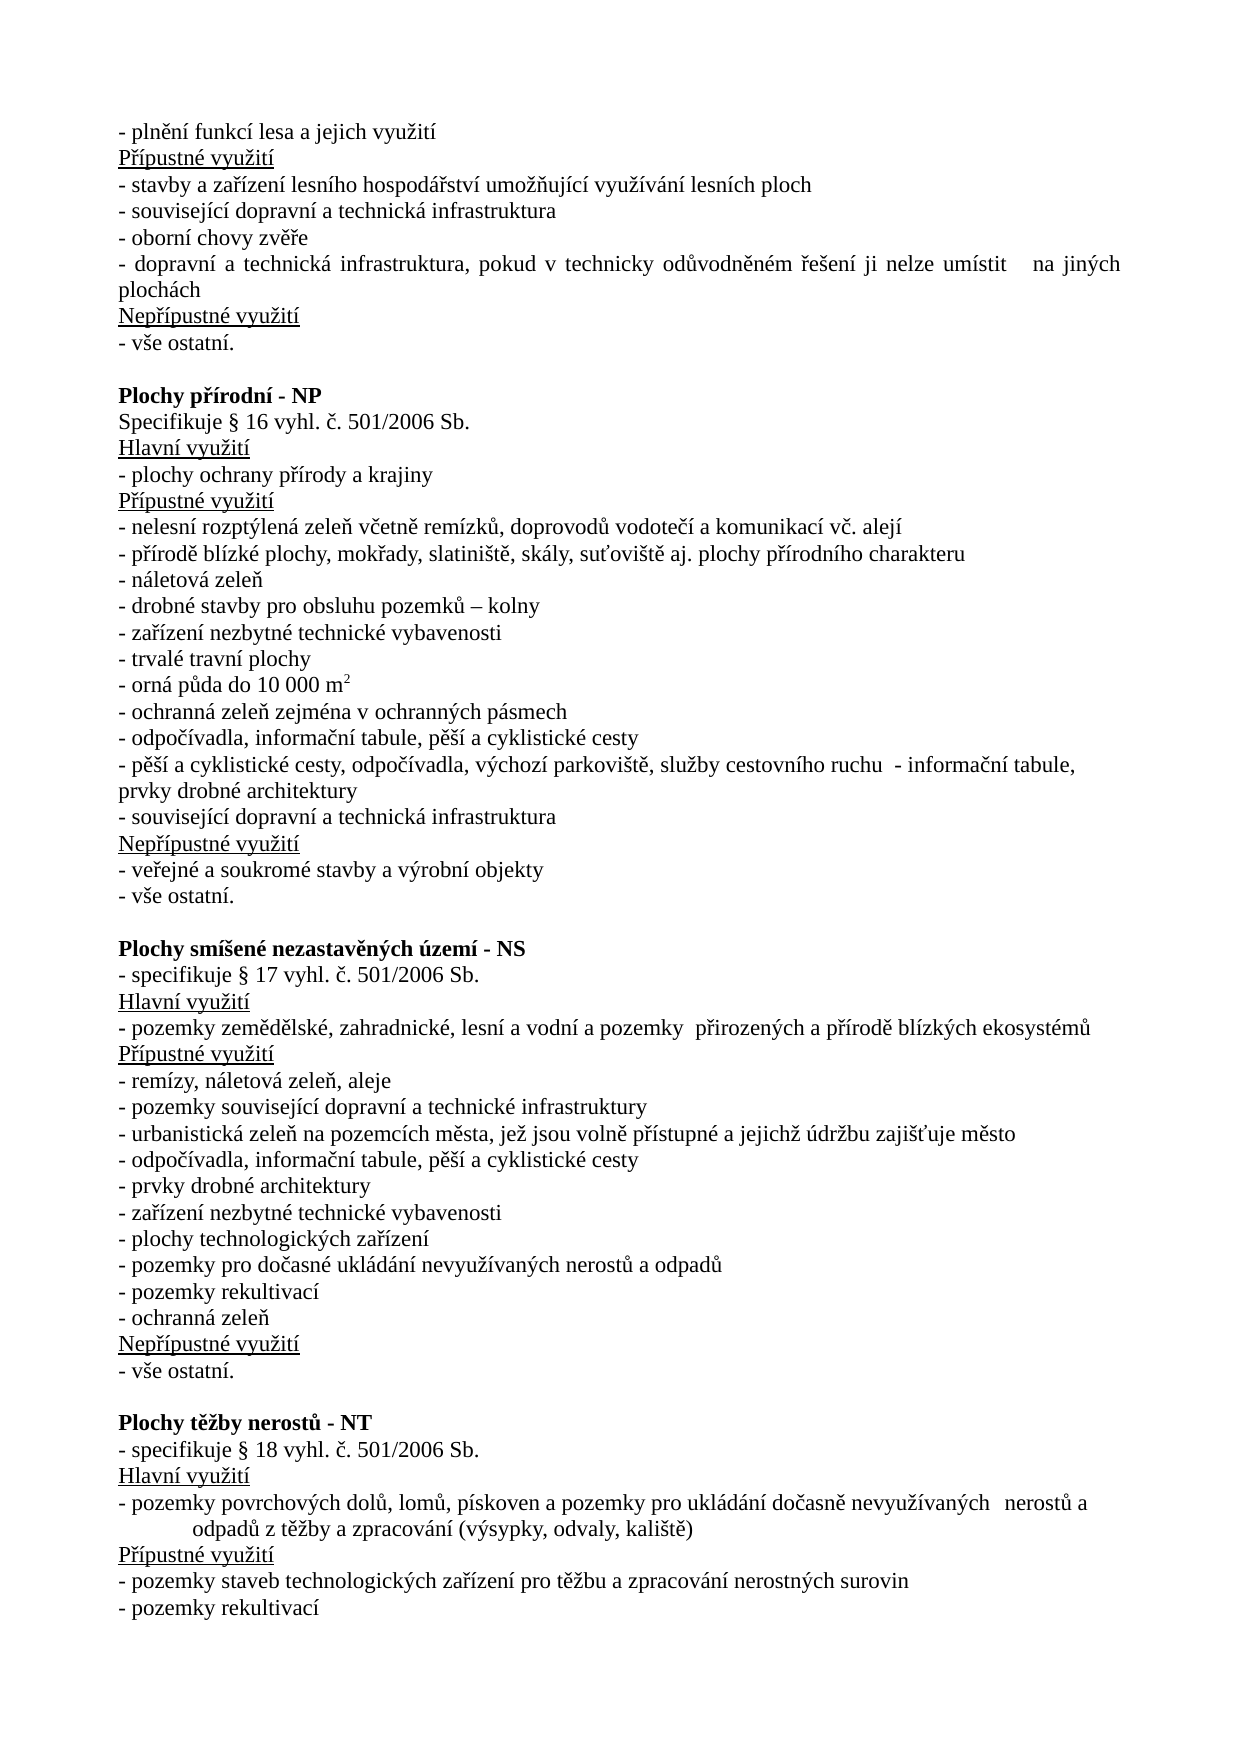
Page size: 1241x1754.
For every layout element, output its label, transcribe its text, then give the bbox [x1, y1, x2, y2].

text - trvalé travní plochy [118, 645, 1122, 672]
text Specifikuje § 16 vyhl. č. 501/2006 Sb. [118, 408, 1122, 434]
text - pozemky související dopravní a technické infrastruktury [118, 1093, 1122, 1119]
text - specifikuje § 18 vyhl. č. 501/2006 Sb. [118, 1436, 1122, 1462]
text - plochy ochrany přírody a krajiny [118, 461, 1122, 487]
text Nepřípustné využití [118, 1330, 1122, 1357]
text - vše ostatní. [118, 1357, 1122, 1383]
text - náletová zeleň [118, 566, 1122, 592]
text - plochy technologických zařízení [118, 1225, 1122, 1251]
text - pozemky rekultivací [118, 1594, 1122, 1620]
text - pěší a cyklistické cesty, odpočívadla, výchozí parkoviště, služby cestovního ruchu - informační tabule, prvky drobné architektury [118, 751, 1122, 803]
text - urbanistická zeleň na pozemcích města, jež jsou volně přístupné a jejichž údržbu zajišťuje město [118, 1119, 1122, 1146]
text - pozemky rekultivací [118, 1278, 1122, 1304]
text Hlavní využití [118, 434, 1122, 461]
text - veřejné a soukromé stavby a výrobní objekty [118, 856, 1122, 882]
text - specifikuje § 17 vyhl. č. 501/2006 Sb. [118, 961, 1122, 988]
text Hlavní využití [118, 988, 1122, 1014]
text Nepřípustné využití [118, 830, 1122, 856]
text - pozemky zemědělské, zahradnické, lesní a vodní a pozemky přirozených a přírodě blízkých ekosystémů [118, 1014, 1122, 1041]
text - dopravní a technická infrastruktura, pokud v technicky odůvodněném řešení ji nelze umístit na jiných plochách [118, 250, 1122, 303]
text - zařízení nezbytné technické vybavenosti [118, 619, 1122, 645]
text - pozemky staveb technologických zařízení pro těžbu a zpracování nerostných surovin [118, 1568, 1122, 1594]
text - pozemky pro dočasné ukládání nevyužívaných nerostů a odpadů [118, 1251, 1122, 1278]
text - drobné stavby pro obsluhu pozemků – kolny [118, 592, 1122, 619]
text - zařízení nezbytné technické vybavenosti [118, 1199, 1122, 1225]
text - související dopravní a technická infrastruktura [118, 803, 1122, 830]
text - stavby a zařízení lesního hospodářství umožňující využívání lesních ploch [118, 171, 1122, 197]
text - prvky drobné architektury [118, 1172, 1122, 1199]
text Nepřípustné využití [118, 303, 1122, 329]
text Přípustné využití [118, 487, 1122, 513]
text - ochranná zeleň [118, 1304, 1122, 1330]
text - orná půda do 10 000 m2 [118, 672, 1122, 698]
text - odpočívadla, informační tabule, pěší a cyklistické cesty [118, 724, 1122, 751]
text - oborní chovy zvěře [118, 223, 1122, 250]
text - vše ostatní. [118, 882, 1122, 909]
text - remízy, náletová zeleň, aleje [118, 1067, 1122, 1093]
text - související dopravní a technická infrastruktura [118, 197, 1122, 223]
text - pozemky povrchových dolů, lomů, pískoven a pozemky pro ukládání dočasně nevyužívaných nerostů a odpadů z těžby a zpracování (výsypky, odvaly, kaliště) [118, 1488, 1122, 1541]
text - ochranná zeleň zejména v ochranných pásmech [118, 698, 1122, 724]
text - nelesní rozptýlená zeleň včetně remízků, doprovodů vodotečí a komunikací vč. alejí [118, 513, 1122, 540]
text - plnění funkcí lesa a jejich využití [118, 118, 1122, 144]
text Hlavní využití [118, 1462, 1122, 1488]
text Přípustné využití [118, 1541, 1122, 1568]
text Plochy přírodní - NP [118, 382, 1122, 408]
text Přípustné využití [118, 144, 1122, 171]
text - vše ostatní. [118, 329, 1122, 355]
text - odpočívadla, informační tabule, pěší a cyklistické cesty [118, 1146, 1122, 1172]
text Plochy těžby nerostů - NT [118, 1409, 1122, 1436]
text Plochy smíšené nezastavěných území - NS [118, 935, 1122, 961]
text - přírodě blízké plochy, mokřady, slatiniště, skály, suťoviště aj. plochy přírodního charakteru [118, 540, 1122, 566]
text Přípustné využití [118, 1041, 1122, 1067]
